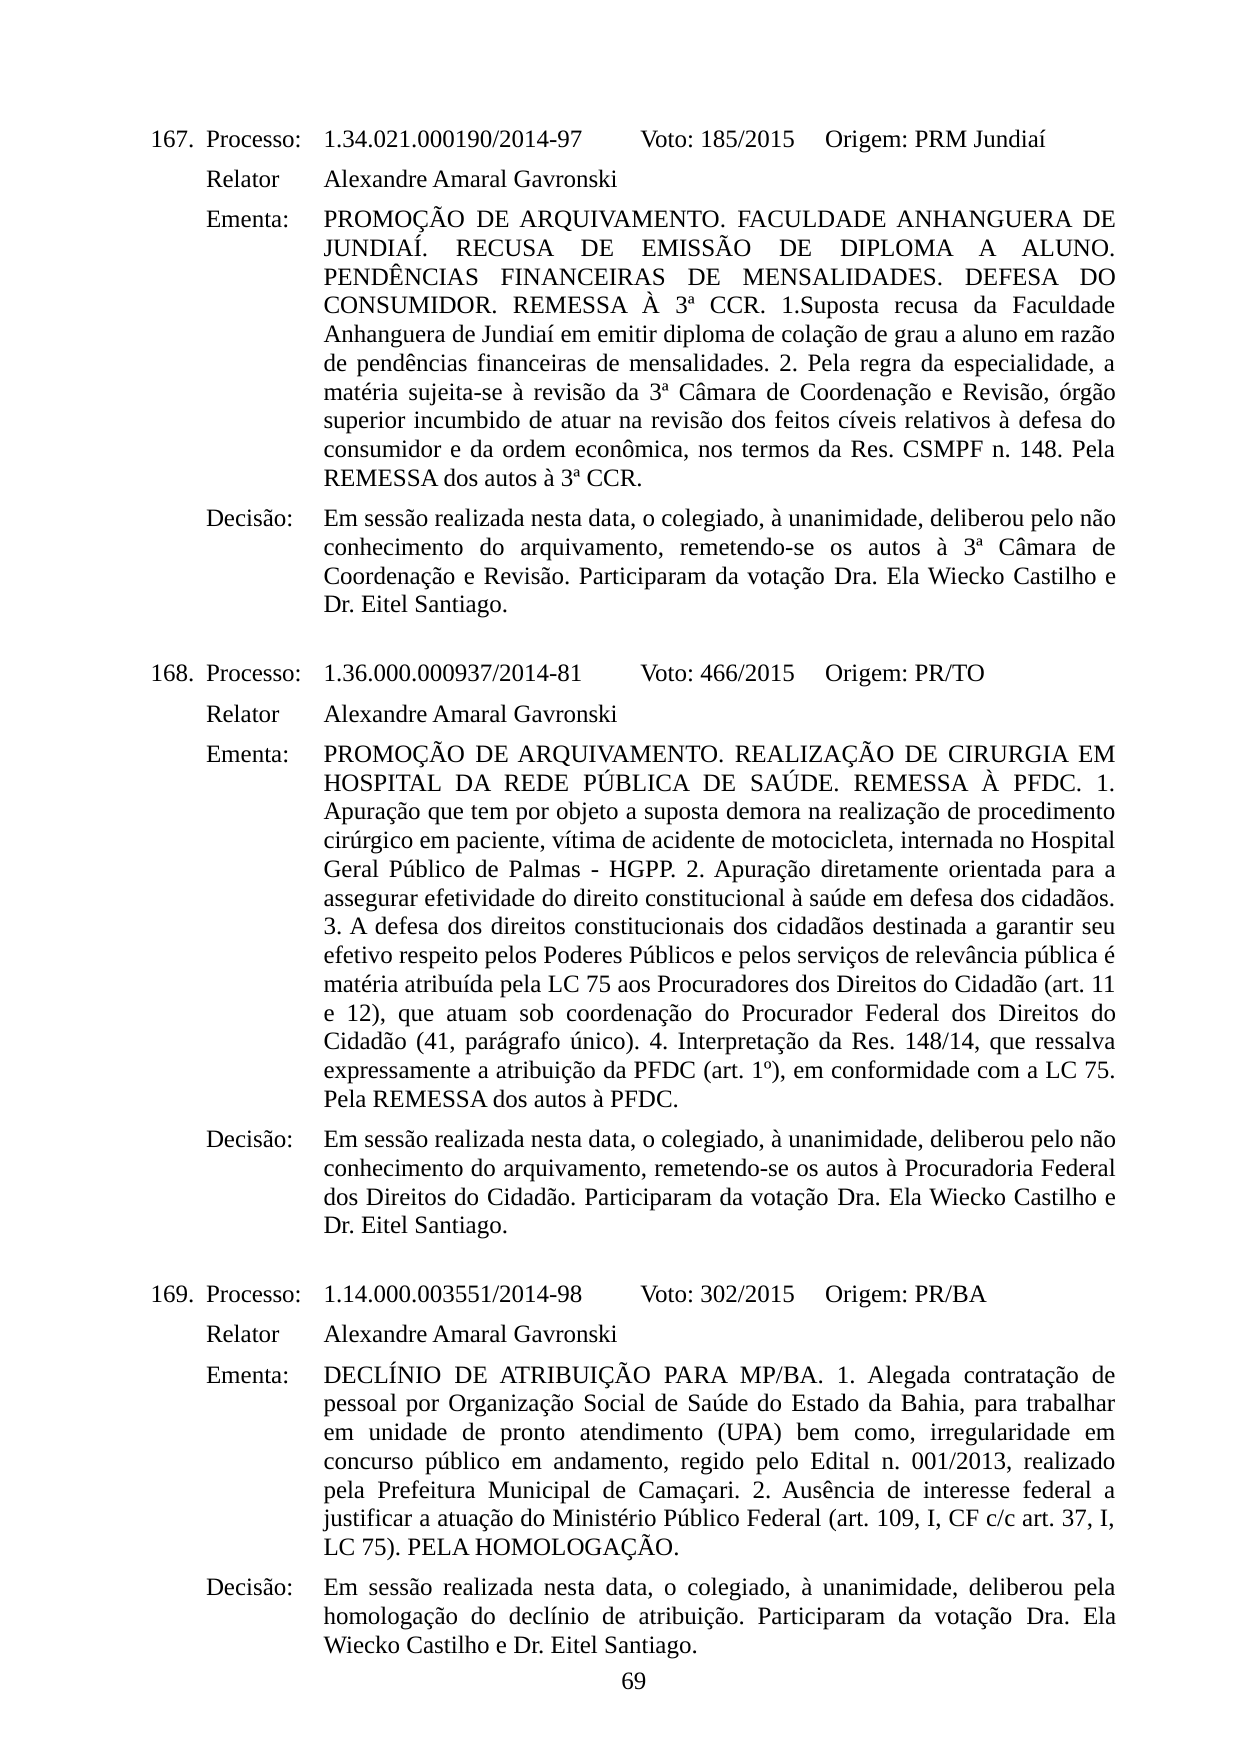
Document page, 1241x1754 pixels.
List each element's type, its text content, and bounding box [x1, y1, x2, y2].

table_header Origem: PR/BA [819, 1274, 1122, 1314]
table_header 168. [145, 653, 200, 693]
table_header Processo: [200, 118, 318, 158]
table_cell PROMOÇÃO DE ARQUIVAMENTO. FACULDADE ANHANGUERA DE JUNDIAÍ. RECUSA DE EMISSÃO DE DIPLOMA A ALUNO. PENDÊNCIAS FINANCEIRAS DE MENSALIDADES. DEFESA DO CONSUMIDOR. REMESSA À 3ª CCR. 1.Suposta recusa da Faculdade Anhanguera de Jundiaí em emitir diploma de colação de grau a aluno em razão de pendências financeiras de mensalidades. 2. Pela regra da especialidade, a matéria sujeita-se à revisão da 3ª Câmara de Coordenação e Revisão, órgão superior incumbido de atuar na revisão dos feitos cíveis relativos à defesa do consumidor e da ordem econômica, nos termos da Res. CSMPF n. 148. Pela REMESSA dos autos à 3ª CCR. [318, 199, 1122, 497]
table_cell Decisão: [200, 1567, 318, 1664]
table_header Voto: 466/2015 [635, 653, 819, 693]
table_cell Alexandre Amaral Gavronski [318, 158, 1122, 198]
table_cell [145, 1118, 200, 1245]
table_cell Ementa: [200, 199, 318, 497]
table_cell Decisão: [200, 1118, 318, 1245]
table_cell [145, 733, 200, 1118]
table_cell Em sessão realizada nesta data, o colegiado, à unanimidade, deliberou pelo não conhecimento do arquivamento, remetendo-se os autos à 3ª Câmara de Coordenação e Revisão. Participaram da votação Dra. Ela Wiecko Castilho e Dr. Eitel Santiago. [318, 498, 1122, 624]
table_cell Em sessão realizada nesta data, o colegiado, à unanimidade, deliberou pelo não conhecimento do arquivamento, remetendo-se os autos à Procuradoria Federal dos Direitos do Cidadão. Participaram da votação Dra. Ela Wiecko Castilho e Dr. Eitel Santiago. [318, 1118, 1122, 1245]
table_cell Relator [200, 693, 318, 733]
table_header Origem: PR/TO [819, 653, 1122, 693]
table_header Voto: 302/2015 [635, 1274, 819, 1314]
table_header 169. [145, 1274, 200, 1314]
table_cell Alexandre Amaral Gavronski [318, 1314, 1122, 1354]
table_cell [145, 693, 200, 733]
table_cell PROMOÇÃO DE ARQUIVAMENTO. REALIZAÇÃO DE CIRURGIA EM HOSPITAL DA REDE PÚBLICA DE SAÚDE. REMESSA À PFDC. 1. Apuração que tem por objeto a suposta demora na realização de procedimento cirúrgico em paciente, vítima de acidente de motocicleta, internada no Hospital Geral Público de Palmas - HGPP. 2. Apuração diretamente orientada para a assegurar efetividade do direito constitucional à saúde em defesa dos cidadãos. 3. A defesa dos direitos constitucionais dos cidadãos destinada a garantir seu efetivo respeito pelos Poderes Públicos e pelos serviços de relevância pública é matéria atribuída pela LC 75 aos Procuradores dos Direitos do Cidadão (art. 11 e 12), que atuam sob coordenação do Procurador Federal dos Direitos do Cidadão (41, parágrafo único). 4. Interpretação da Res. 148/14, que ressalva expressamente a atribuição da PFDC (art. 1º), em conformidade com a LC 75. Pela REMESSA dos autos à PFDC. [318, 733, 1122, 1118]
table_header 1.14.000.003551/2014-98 [318, 1274, 634, 1314]
table_cell Em sessão realizada nesta data, o colegiado, à unanimidade, deliberou pela homologação do declínio de atribuição. Participaram da votação Dra. Ela Wiecko Castilho e Dr. Eitel Santiago. [318, 1567, 1122, 1664]
table_header 1.34.021.000190/2014-97 [318, 118, 634, 158]
table_cell [145, 158, 200, 198]
table_header Processo: [200, 653, 318, 693]
table_cell Alexandre Amaral Gavronski [318, 693, 1122, 733]
table_header Voto: 185/2015 [635, 118, 819, 158]
table_cell [145, 498, 200, 624]
table_cell Relator [200, 1314, 318, 1354]
table_header Origem: PRM Jundiaí [819, 118, 1122, 158]
table_cell Ementa: [200, 733, 318, 1118]
table_header 167. [145, 118, 200, 158]
table_cell [145, 1354, 200, 1567]
table_header Processo: [200, 1274, 318, 1314]
table_cell Decisão: [200, 498, 318, 624]
table_cell [145, 1314, 200, 1354]
table_header 1.36.000.000937/2014-81 [318, 653, 634, 693]
table_cell DECLÍNIO DE ATRIBUIÇÃO PARA MP/BA. 1. Alegada contratação de pessoal por Organização Social de Saúde do Estado da Bahia, para trabalhar em unidade de pronto atendimento (UPA) bem como, irregularidade em concurso público em andamento, regido pelo Edital n. 001/2013, realizado pela Prefeitura Municipal de Camaçari. 2. Ausência de interesse federal a justificar a atuação do Ministério Público Federal (art. 109, I, CF c/c art. 37, I, LC 75). PELA HOMOLOGAÇÃO. [318, 1354, 1122, 1567]
table_cell Relator [200, 158, 318, 198]
table_cell [145, 199, 200, 497]
table_cell Ementa: [200, 1354, 318, 1567]
table_cell [145, 1567, 200, 1664]
